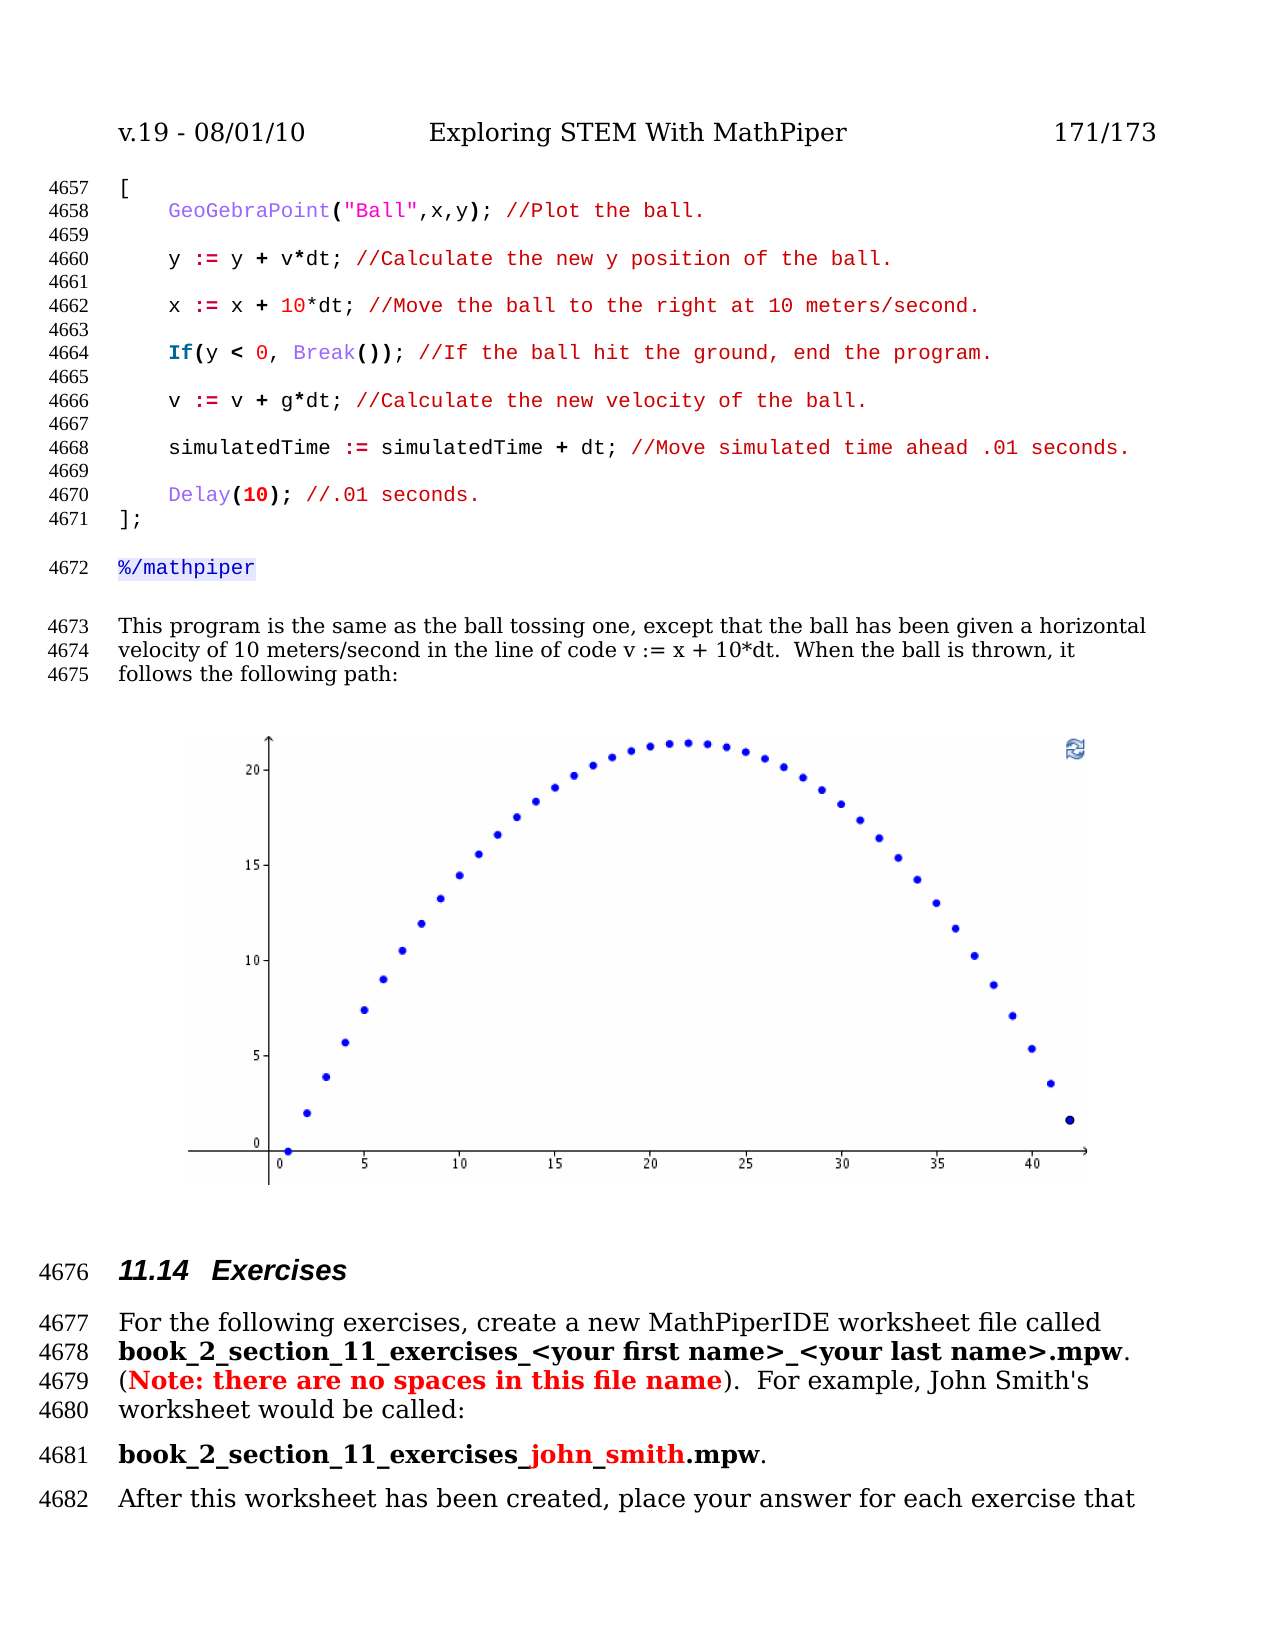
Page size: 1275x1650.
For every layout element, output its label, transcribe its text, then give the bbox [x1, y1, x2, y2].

text y := y + v*dt; //Calculate the new y position of the ball. [118, 248, 1157, 271]
text x := x + 10*dt; //Move the ball to the right at 10 meters/second. [118, 295, 1157, 319]
text book_2_section_11_exercises_john_smith.mpw. [118, 1440, 1157, 1469]
subtitle Exercises [118, 1253, 1157, 1287]
text After this worksheet has been created, place your answer for each exercise that [118, 1484, 1157, 1513]
text simulatedTime := simulatedTime + dt; //Move simulated time ahead .01 seconds. [118, 437, 1157, 461]
text Delay(10); //.01 seconds. [118, 484, 1157, 508]
text If(y < 0, Break()); //If the ball hit the ground, end the program. [118, 342, 1157, 366]
text [ [118, 177, 1157, 200]
text This program is the same as the ball tossing one, except that the ball has been given a horizontal velocity of 10 meters/second in the line of code v := x + 10*dt. When the ball is thrown, it follows the following path: [118, 614, 1157, 686]
text For the following exercises, create a new MathPiperIDE worksheet file called book_2_section_11_exercises_<your first name>_<your last name>.mpw. (Note: there are no spaces in this file name). For example, John Smith's worksheet would be called: [118, 1308, 1157, 1425]
text GeoGebraPoint("Ball",x,y); //Plot the ball. [118, 200, 1157, 224]
picture [187, 736, 1088, 1185]
text ]; [118, 508, 1157, 531]
text v := v + g*dt; //Calculate the new velocity of the ball. [118, 389, 1157, 413]
text %/mathpiper [118, 557, 1157, 581]
